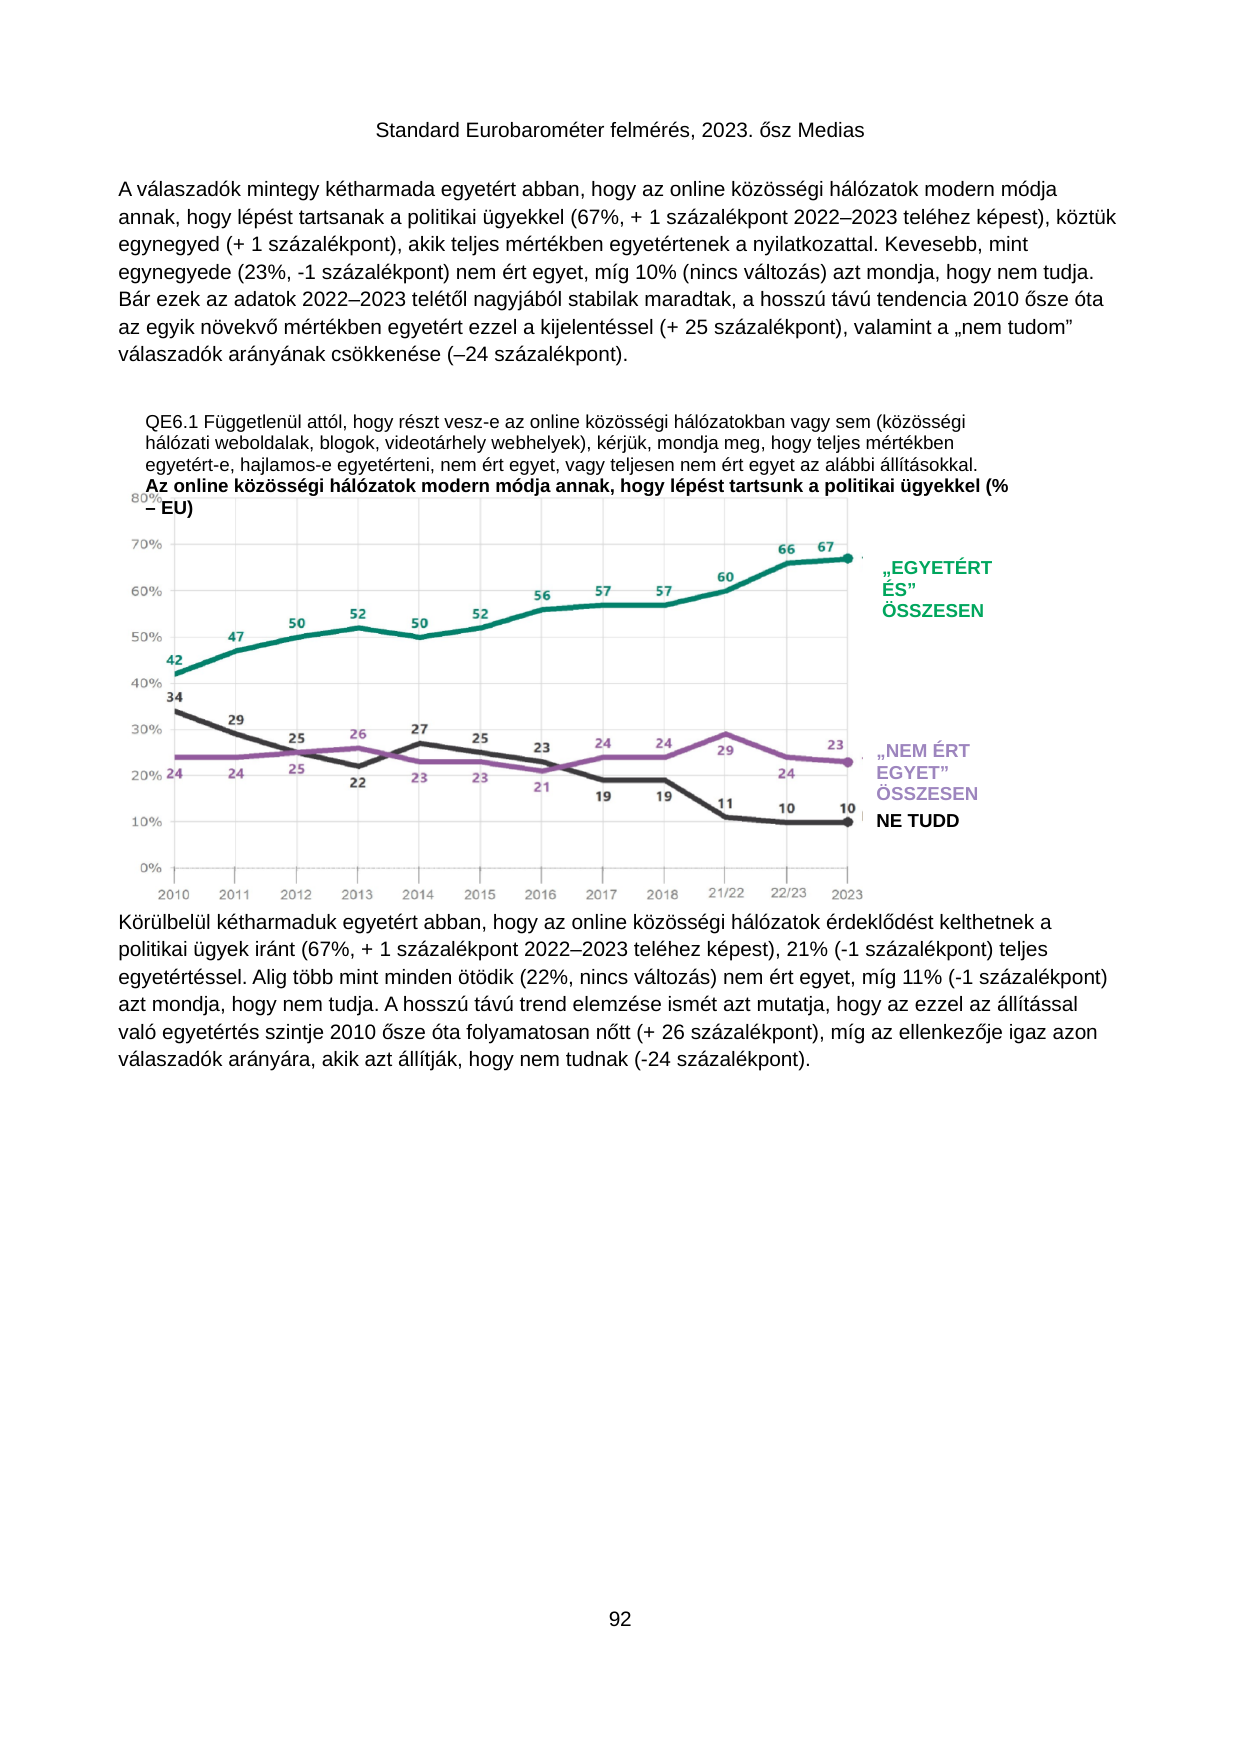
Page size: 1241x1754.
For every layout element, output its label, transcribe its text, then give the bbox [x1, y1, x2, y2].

picture [118, 477, 863, 906]
text Körülbelül kétharmaduk egyetért abban, hogy az online közösségi hálózatok érdeklődést kelthetnek a politikai ügyek iránt (67%, + 1 százalékpont 2022–2023 teléhez képest), 21% (-1 százalékpont) teljes egyetértéssel. Alig több mint minden ötödik (22%, nincs változás) nem ért egyet, míg 11% (-1 százalékpont) azt mondja, hogy nem tudja. A hosszú távú trend elemzése ismét azt mutatja, hogy az ezzel az állítással való egyetértés szintje 2010 ősze óta folyamatosan nőtt (+ 26 százalékpont), míg az ellenkezője igaz azon válaszadók arányára, akik azt állítják, hogy nem tudnak (-24 százalékpont). [118, 384, 1122, 1071]
text A válaszadók mintegy kétharmada egyetért abban, hogy az online közösségi hálózatok modern módja annak, hogy lépést tartsanak a politikai ügyekkel (67%, + 1 százalékpont 2022–2023 teléhez képest), köztük egynegyed (+ 1 százalékpont), akik teljes mértékben egyetértenek a nyilatkozattal. Kevesebb, mint egynegyede (23%, -1 százalékpont) nem ért egyet, míg 10% (nincs változás) azt mondja, hogy nem tudja. Bár ezek az adatok 2022–2023 telétől nagyjából stabilak maradtak, a hosszú távú tendencia 2010 ősze óta az egyik növekvő mértékben egyetért ezzel a kijelentéssel (+ 25 százalékpont), valamint a „nem tudom” válaszadók arányának csökkenése (–24 százalékpont). [118, 177, 1122, 366]
